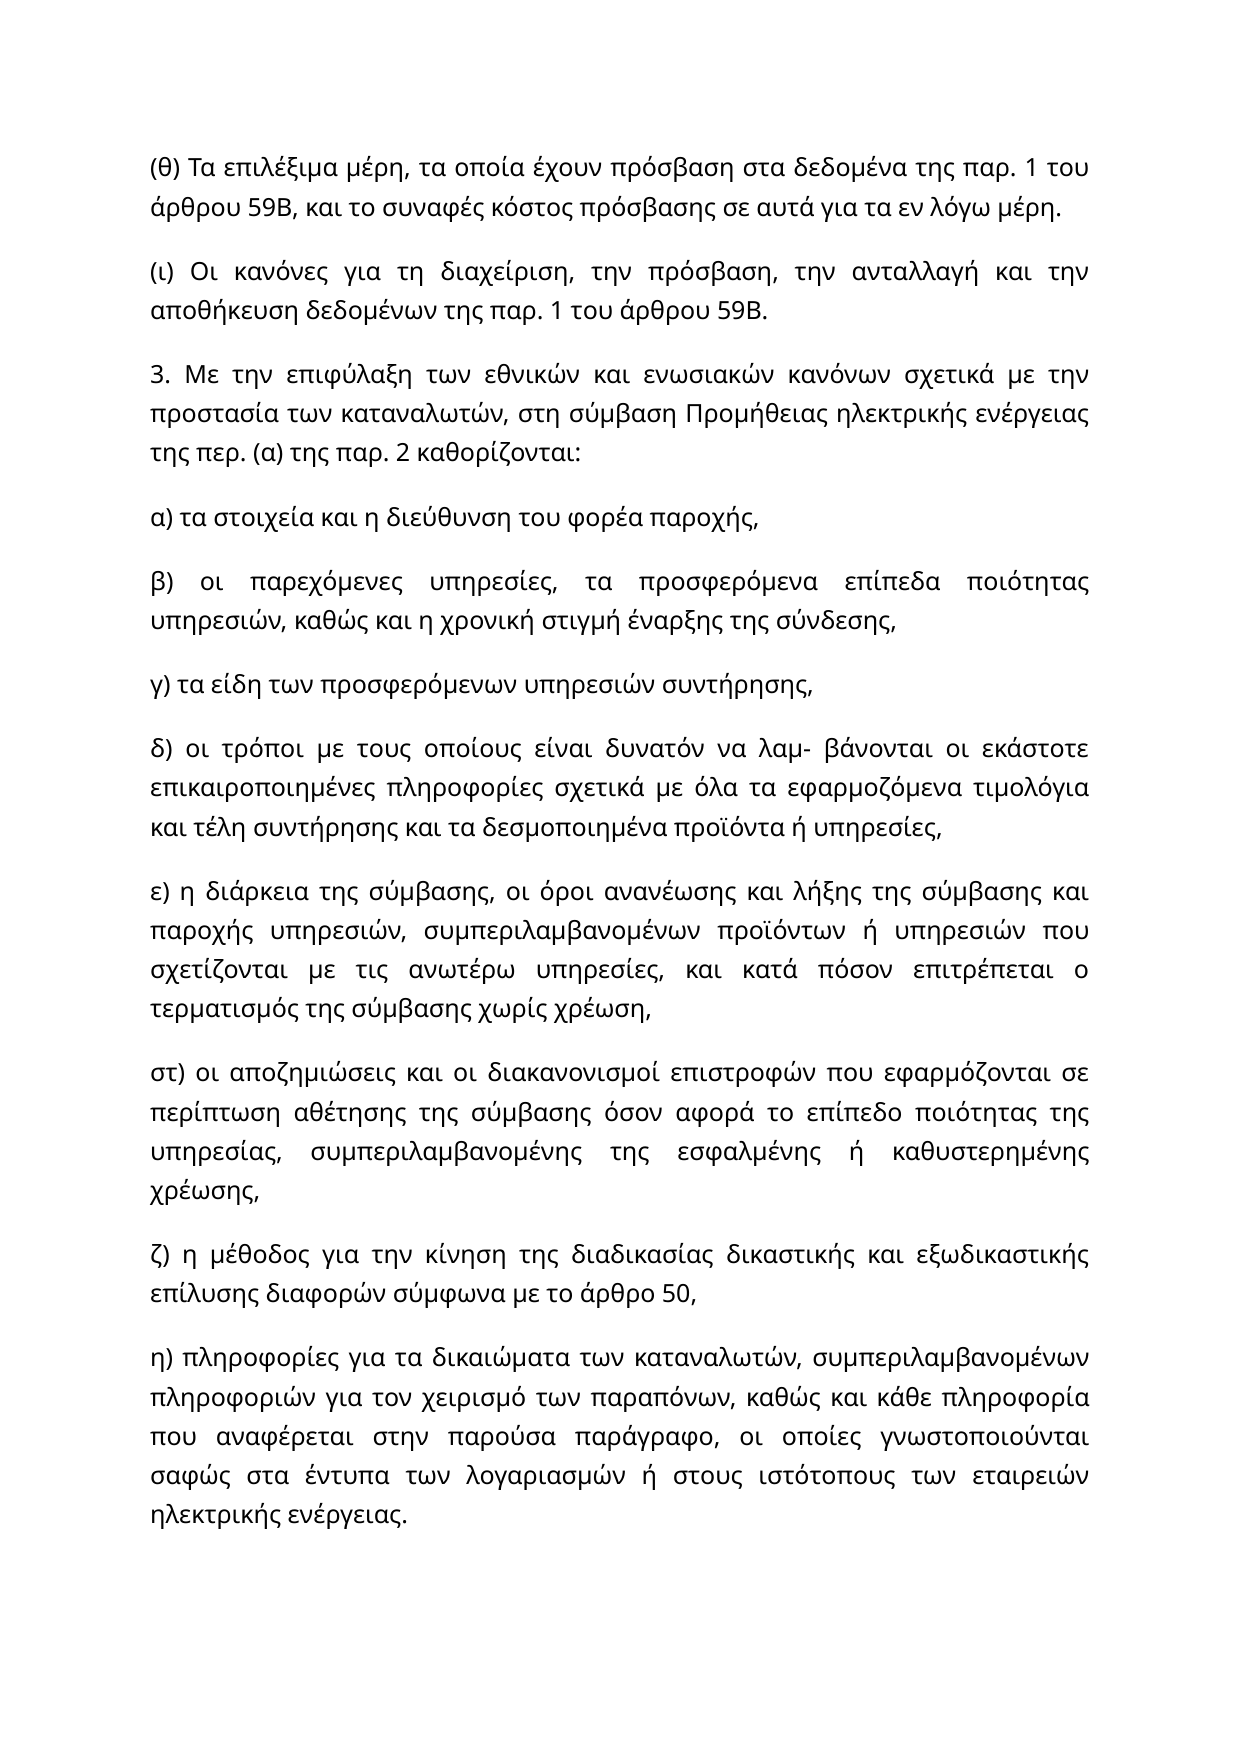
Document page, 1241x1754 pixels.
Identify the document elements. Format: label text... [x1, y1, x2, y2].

text ζ) η μέθοδος για την κίνηση της διαδικασίας δικαστικής και εξωδικαστικής επίλυσης διαφορών σύμφωνα με το άρθρο 50, [150, 1237, 1090, 1310]
text η) πληροφορίες για τα δικαιώματα των καταναλωτών, συμπεριλαμβανομένων πληροφοριών για τον χειρισμό των παραπόνων, καθώς και κάθε πληροφορία που αναφέρεται στην παρούσα παράγραφο, οι οποίες γνωστοποιούνται σαφώς στα έντυπα των λογαριασμών ή στους ιστότοπους των εταιρειών ηλεκτρικής ενέργειας. [150, 1340, 1090, 1531]
text γ) τα είδη των προσφερόμενων υπηρεσιών συντήρησης, [150, 667, 1090, 701]
text (ι) Οι κανόνες για τη διαχείριση, την πρόσβαση, την ανταλλαγή και την αποθήκευση δεδομένων της παρ. 1 του άρθρου 59Β. [150, 253, 1090, 327]
text α) τα στοιχεία και η διεύθυνση του φορέα παροχής, [150, 499, 1090, 533]
text 3. Με την επιφύλαξη των εθνικών και ενωσιακών κανόνων σχετικά με την προστασία των καταναλωτών, στη σύμβαση Προμήθειας ηλεκτρικής ενέργειας της περ. (α) της παρ. 2 καθορίζονται: [150, 357, 1090, 469]
text δ) οι τρόποι με τους οποίους είναι δυνατόν να λαμ- βάνονται οι εκάστοτε επικαιροποιημένες πληροφορίες σχετικά με όλα τα εφαρμοζόμενα τιμολόγια και τέλη συντήρησης και τα δεσμοποιημένα προϊόντα ή υπηρεσίες, [150, 731, 1090, 843]
text (θ) Τα επιλέξιμα μέρη, τα οποία έχουν πρόσβαση στα δεδομένα της παρ. 1 του άρθρου 59Β, και το συναφές κόστος πρόσβασης σε αυτά για τα εν λόγω μέρη. [150, 150, 1090, 223]
text στ) οι αποζημιώσεις και οι διακανονισμοί επιστροφών που εφαρμόζονται σε περίπτωση αθέτησης της σύμβασης όσον αφορά το επίπεδο ποιότητας της υπηρεσίας, συμπεριλαμβανομένης της εσφαλμένης ή καθυστερημένης χρέωσης, [150, 1055, 1090, 1207]
text β) οι παρεχόμενες υπηρεσίες, τα προσφερόμενα επίπεδα ποιότητας υπηρεσιών, καθώς και η χρονική στιγμή έναρξης της σύνδεσης, [150, 563, 1090, 637]
text ε) η διάρκεια της σύμβασης, οι όροι ανανέωσης και λήξης της σύμβασης και παροχής υπηρεσιών, συμπεριλαμβανομένων προϊόντων ή υπηρεσιών που σχετίζονται με τις ανωτέρω υπηρεσίες, και κατά πόσον επιτρέπεται ο τερματισμός της σύμβασης χωρίς χρέωση, [150, 873, 1090, 1025]
